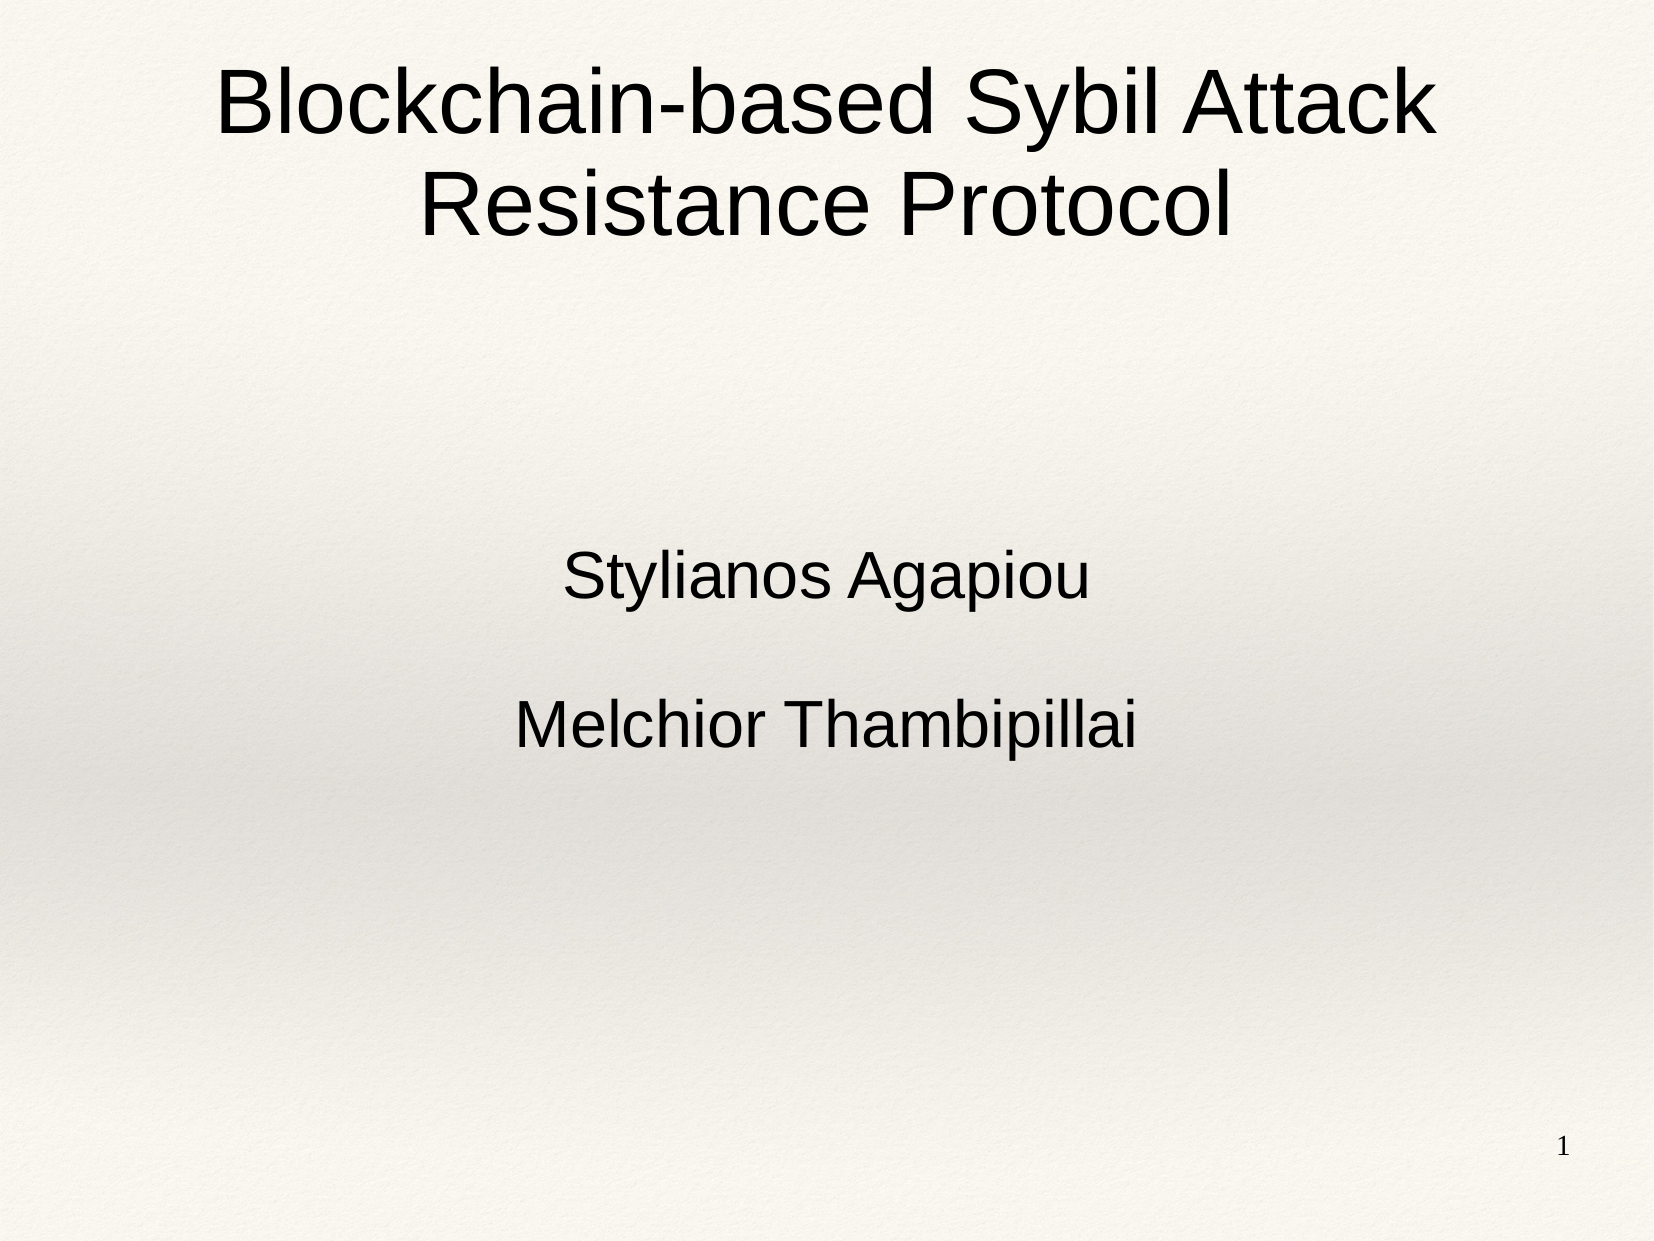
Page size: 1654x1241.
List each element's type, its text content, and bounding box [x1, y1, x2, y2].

picture [0, 0, 1654, 1241]
subtitle Stylianos Agapiou Melchior Thambipillai [82, 290, 1571, 1010]
title Blockchain-based Sybil Attack Resistance Protocol [82, 49, 1571, 257]
